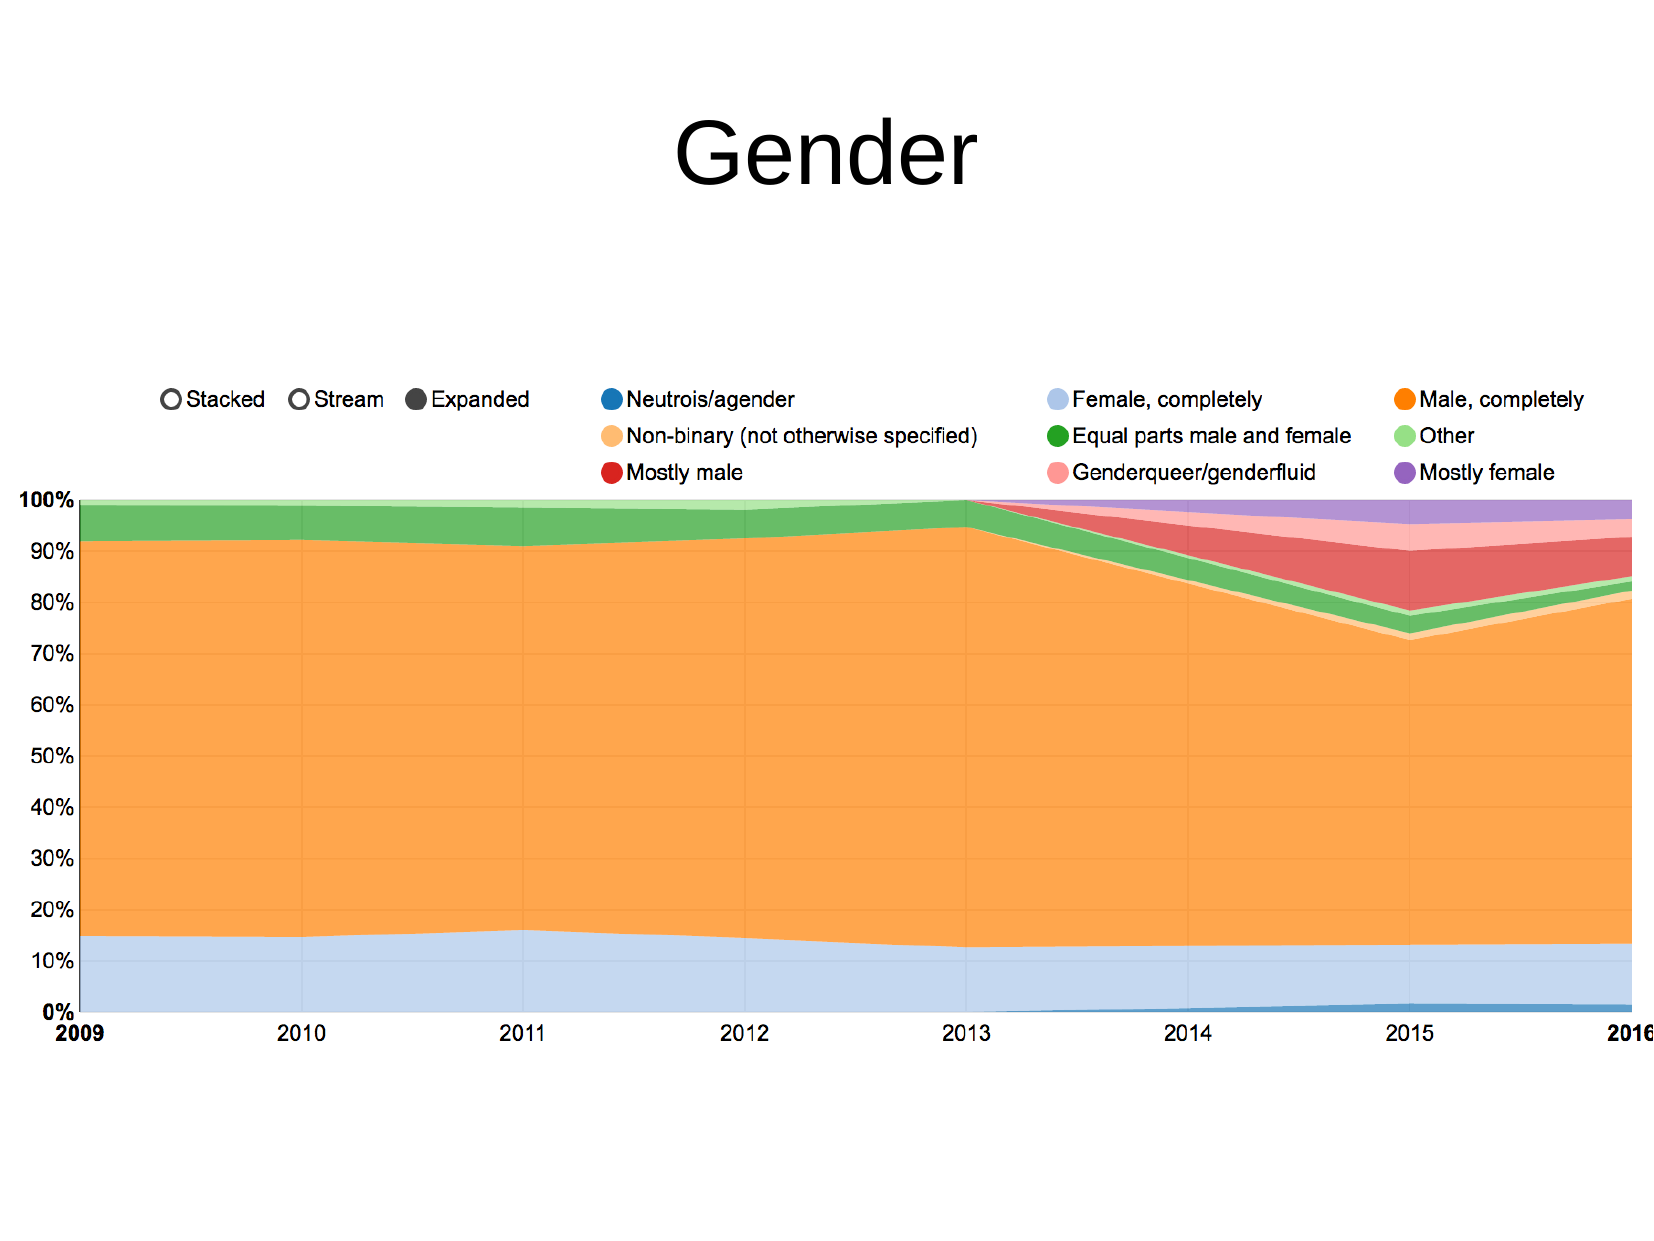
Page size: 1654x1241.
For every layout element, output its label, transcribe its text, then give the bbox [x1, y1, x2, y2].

title Gender [82, 49, 1571, 257]
picture [10, 377, 1653, 1063]
